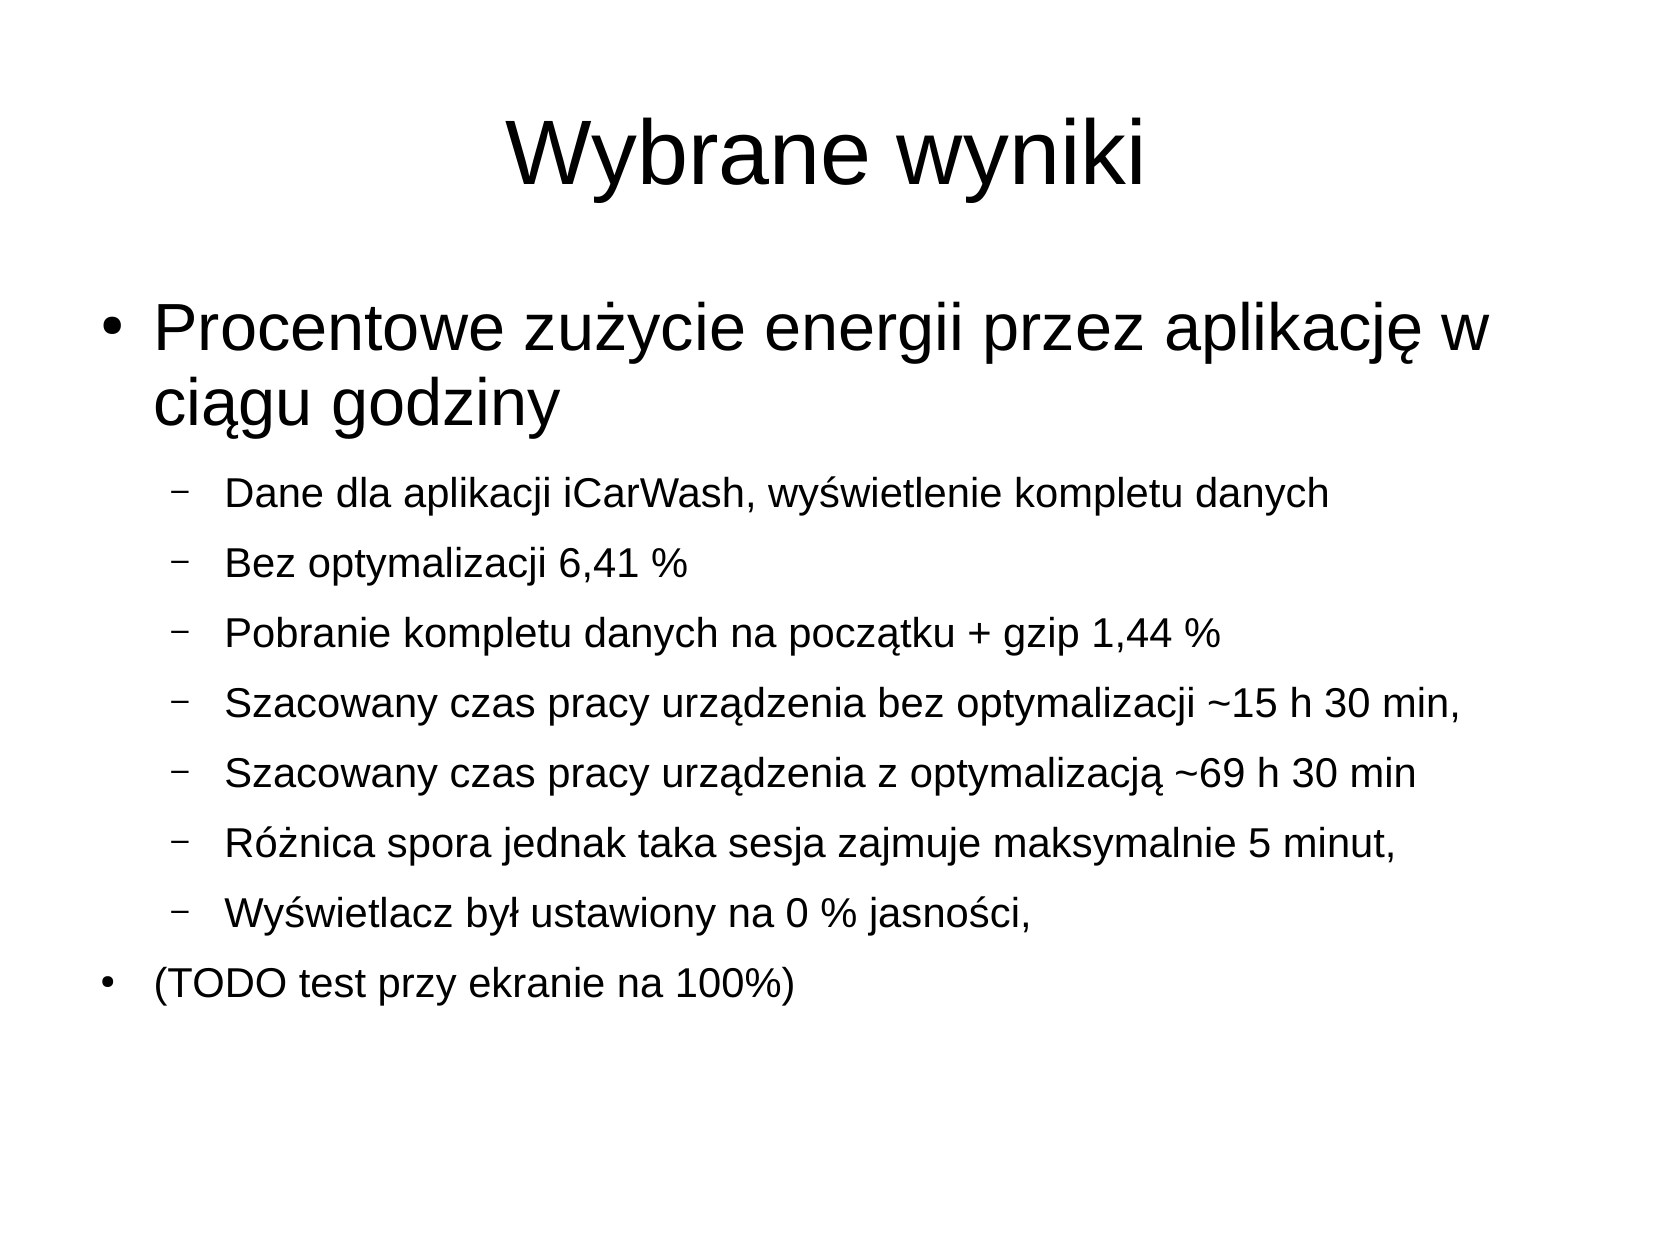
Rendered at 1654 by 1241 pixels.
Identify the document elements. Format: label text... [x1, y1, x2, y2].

title Wybrane wyniki [82, 49, 1571, 257]
list Procentowe zużycie energii przez aplikację w ciągu godziny Dane dla aplikacji iCarWash, wyświetlenie kompletu danych Bez optymalizacji 6,41 % Pobranie kompletu danych na początku + gzip 1,44 % Szacowany czas pracy urządzenia bez optymalizacji ~15 h 30 min, Szacowany czas pracy urządzenia z optymalizacją ~69 h 30 min Różnica spora jednak taka sesja zajmuje maksymalnie 5 minut, Wyświetlacz był ustawiony na 0 % jasności, (TODO test przy ekranie na 100%) [82, 290, 1571, 1010]
